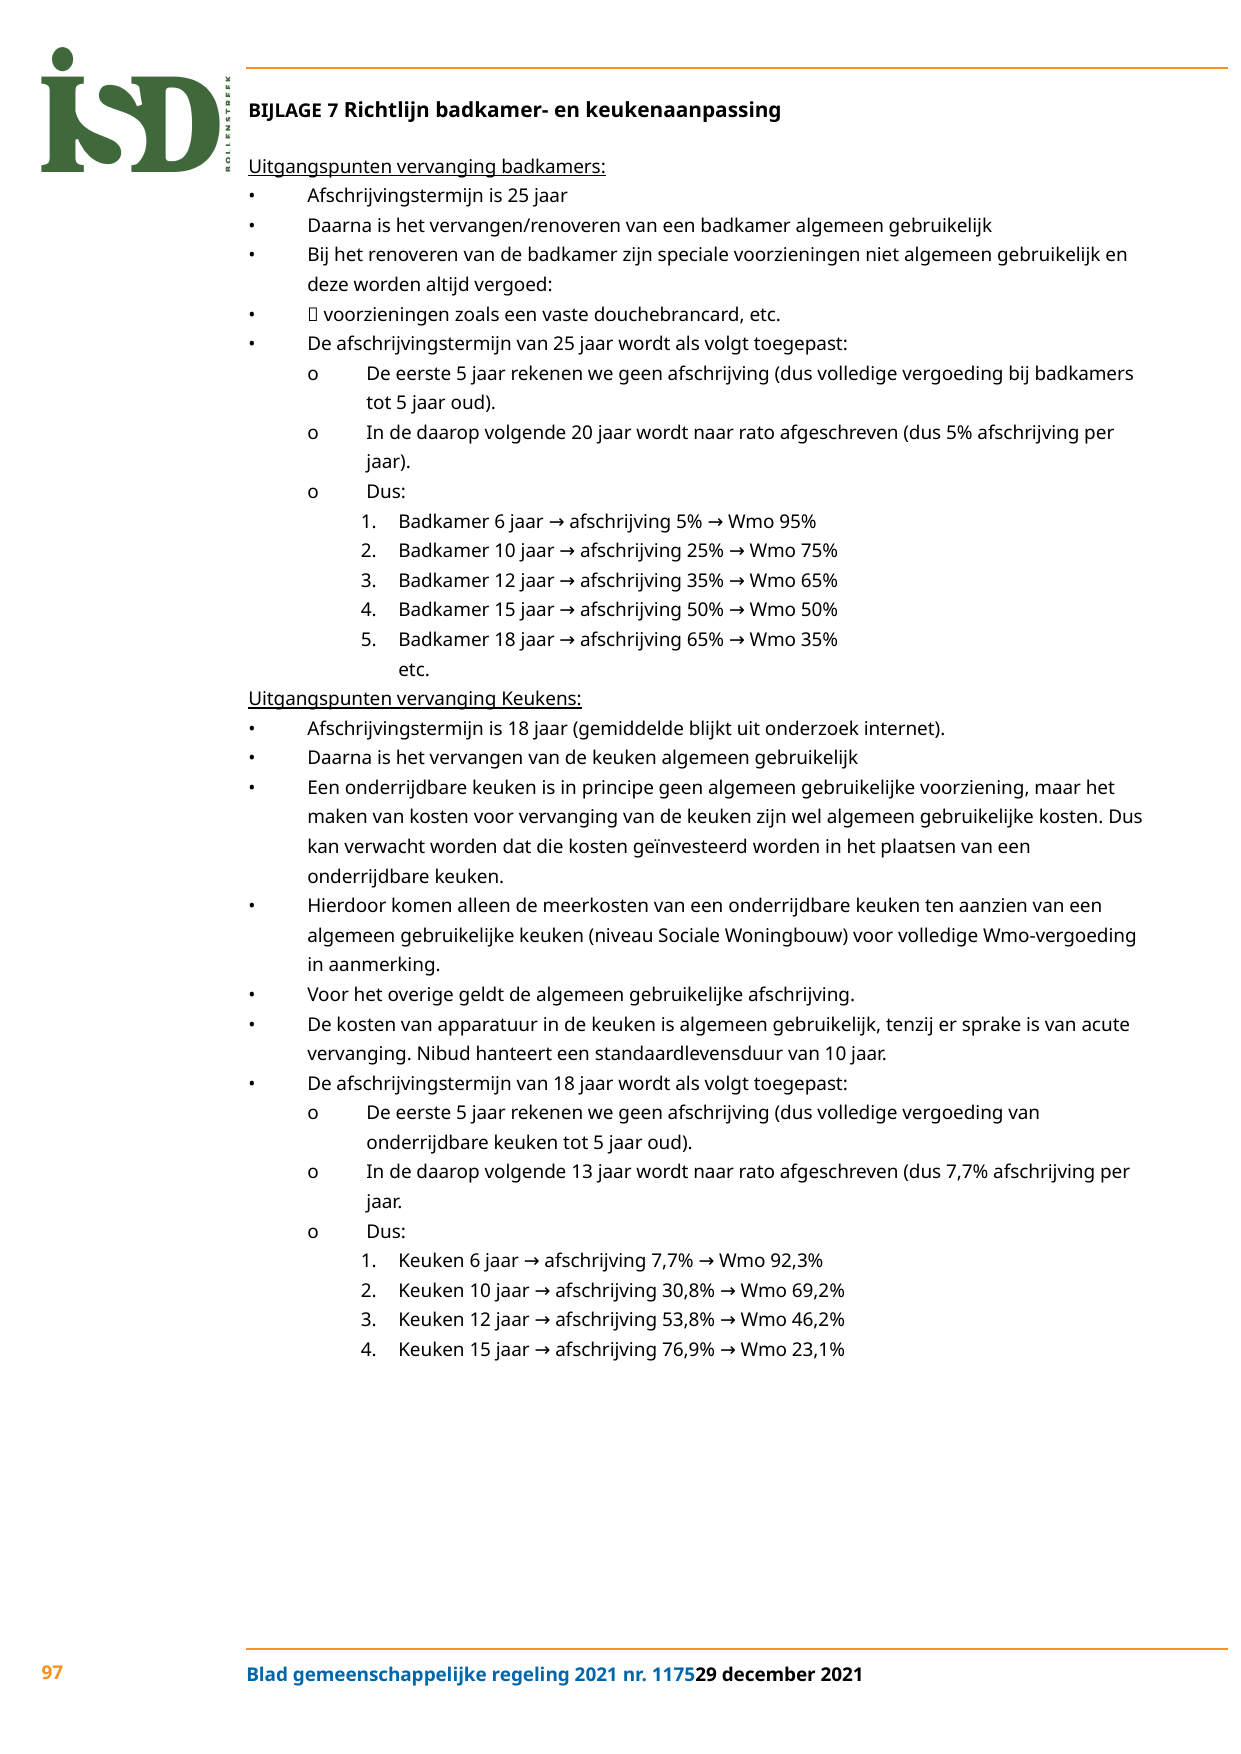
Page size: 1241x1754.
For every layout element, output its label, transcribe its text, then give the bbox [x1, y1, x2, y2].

list Hierdoor komen alleen de meerkosten van een onderrijdbare keuken ten aanzien van een algemeen gebruikelijke keuken (niveau Sociale Woningbouw) voor volledige Wmo-vergoeding in aanmerking. [248, 892, 1152, 977]
list Afschrijvingstermijn is 18 jaar (gemiddelde blijkt uit onderzoek internet). [248, 715, 1152, 741]
text BIJLAGE 7 Richtlijn badkamer- en keukenaanpassing [248, 95, 1152, 123]
list  voorzieningen zoals een vaste douchebrancard, etc. [248, 301, 1152, 327]
picture [41, 47, 231, 172]
list Bij het renoveren van de badkamer zijn speciale voorzieningen niet algemeen gebruikelijk en deze worden altijd vergoed: [248, 242, 1152, 297]
text Uitgangspunten vervanging Keukens: [248, 685, 1152, 711]
list In de daarop volgende 13 jaar wordt naar rato afgeschreven (dus 7,7% afschrijving per jaar. [307, 1159, 1152, 1214]
list De eerste 5 jaar rekenen we geen afschrijving (dus volledige vergoeding van onderrijdbare keuken tot 5 jaar oud). [307, 1099, 1152, 1155]
list Dus: [307, 1218, 1152, 1244]
text Uitgangspunten vervanging badkamers: [248, 153, 1152, 179]
list De afschrijvingstermijn van 18 jaar wordt als volgt toegepast: [248, 1070, 1152, 1096]
list Een onderrijdbare keuken is in principe geen algemeen gebruikelijke voorziening, maar het maken van kosten voor vervanging van de keuken zijn wel algemeen gebruikelijke kosten. Dus kan verwacht worden dat die kosten geïnvesteerd worden in het plaatsen van een onderrijdbare keuken. [248, 774, 1152, 889]
list Badkamer 15 jaar → afschrijving 50% → Wmo 50% [361, 597, 1152, 622]
list Voor het overige geldt de algemeen gebruikelijke afschrijving. [248, 981, 1152, 1007]
list Keuken 6 jaar → afschrijving 7,7% → Wmo 92,3% [361, 1247, 1152, 1273]
list etc. [361, 656, 1152, 682]
list Badkamer 10 jaar → afschrijving 25% → Wmo 75% [361, 537, 1152, 563]
list In de daarop volgende 20 jaar wordt naar rato afgeschreven (dus 5% afschrijving per jaar). [307, 419, 1152, 474]
list Badkamer 12 jaar → afschrijving 35% → Wmo 65% [361, 567, 1152, 593]
list De afschrijvingstermijn van 25 jaar wordt als volgt toegepast: [248, 330, 1152, 356]
list Keuken 10 jaar → afschrijving 30,8% → Wmo 69,2% [361, 1277, 1152, 1303]
list De kosten van apparatuur in de keuken is algemeen gebruikelijk, tenzij er sprake is van acute vervanging. Nibud hanteert een standaardlevensduur van 10 jaar. [248, 1011, 1152, 1066]
list Daarna is het vervangen/renoveren van een badkamer algemeen gebruikelijk [248, 212, 1152, 238]
list Afschrijvingstermijn is 25 jaar [248, 182, 1152, 208]
list De eerste 5 jaar rekenen we geen afschrijving (dus volledige vergoeding bij badkamers tot 5 jaar oud). [307, 360, 1152, 415]
list Keuken 15 jaar → afschrijving 76,9% → Wmo 23,1% [361, 1336, 1152, 1362]
list Badkamer 18 jaar → afschrijving 65% → Wmo 35% [361, 626, 1152, 652]
list Badkamer 6 jaar → afschrijving 5% → Wmo 95% [361, 508, 1152, 534]
list Daarna is het vervangen van de keuken algemeen gebruikelijk [248, 744, 1152, 770]
list Dus: [307, 478, 1152, 504]
list Keuken 12 jaar → afschrijving 53,8% → Wmo 46,2% [361, 1307, 1152, 1332]
